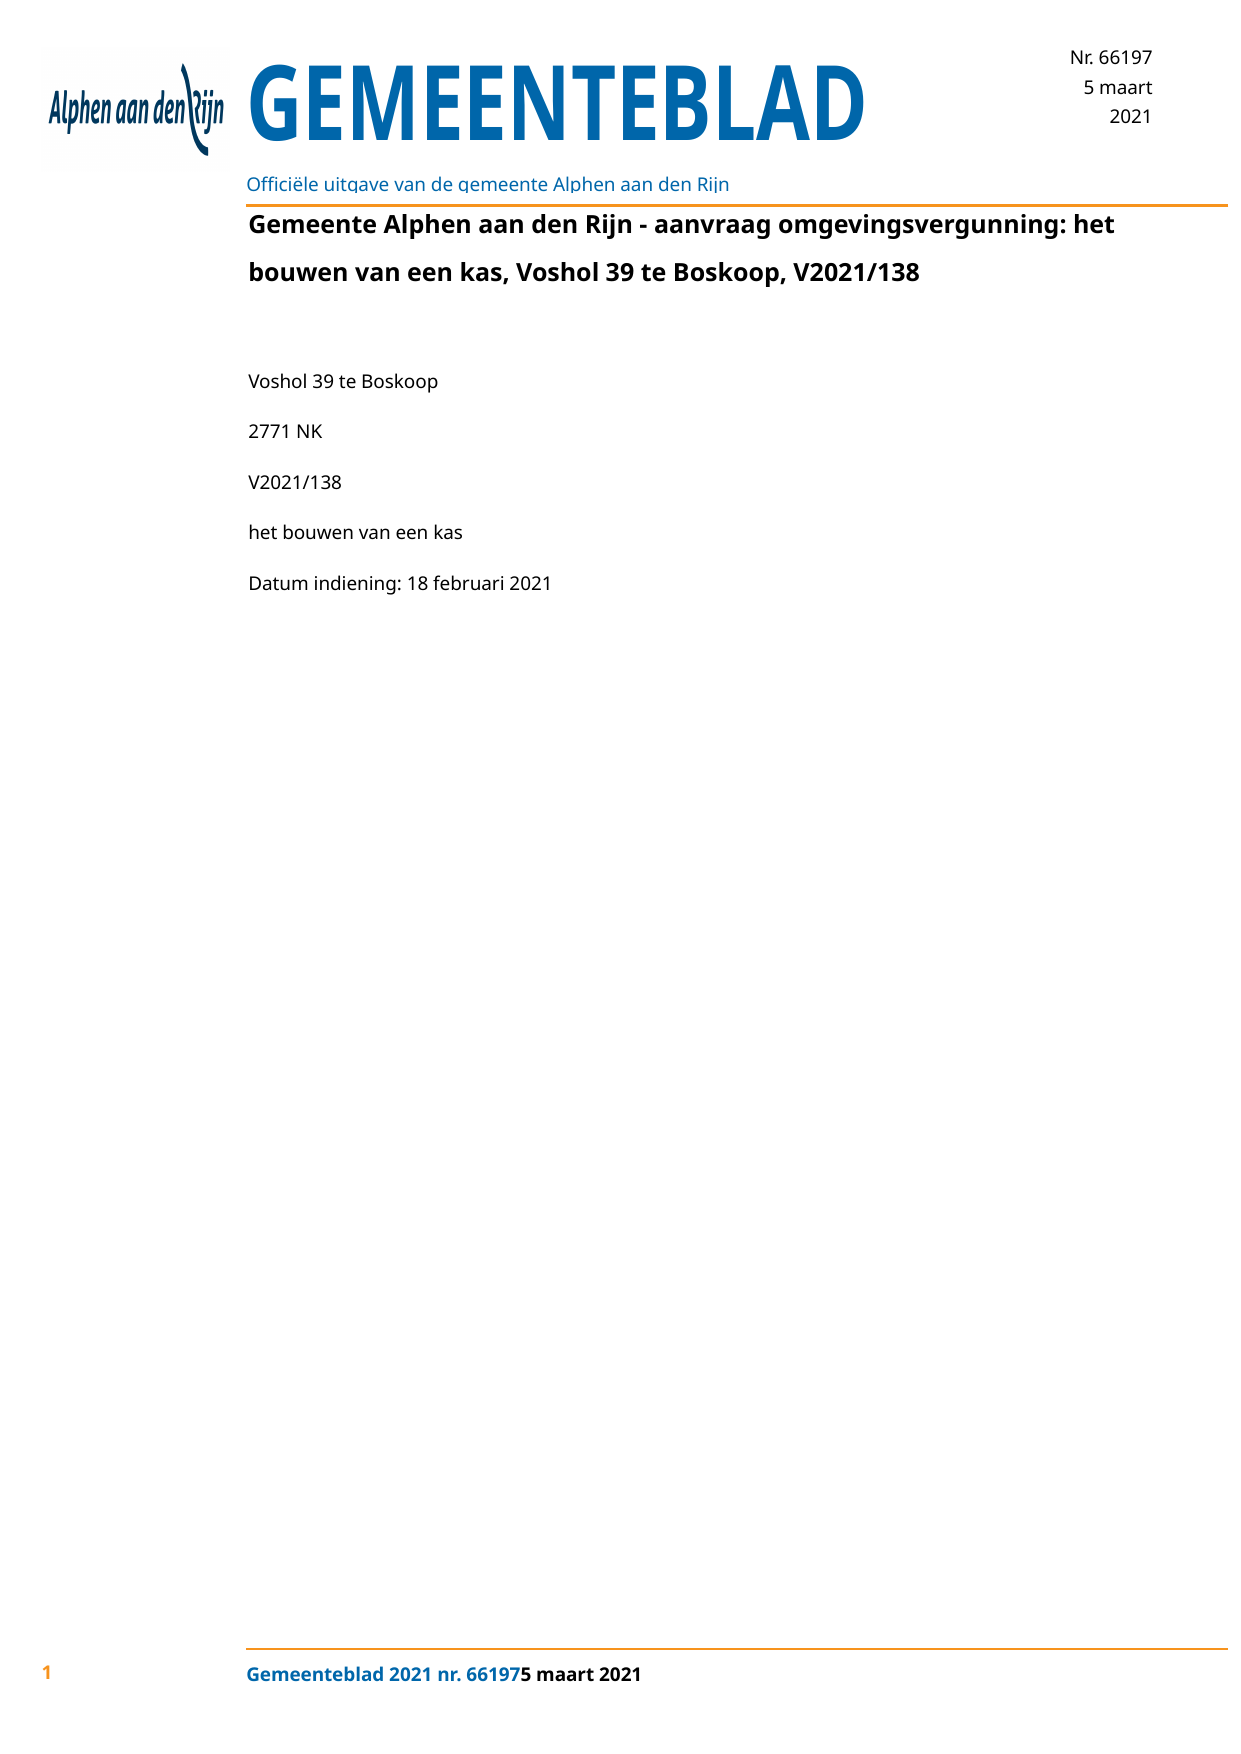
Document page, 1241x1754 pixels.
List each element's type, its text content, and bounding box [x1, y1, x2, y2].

text V2021/138 [248, 469, 1152, 495]
text Gemeente Alphen aan den Rijn - aanvraag omgevingsvergunning: het bouwen van een kas, Voshol 39 te Boskoop, V2021/138 [248, 207, 1152, 288]
text Voshol 39 te Boskoop [248, 368, 1152, 394]
text het bouwen van een kas [248, 519, 1152, 545]
picture [41, 47, 231, 172]
text Datum indiening: 18 februari 2021 [248, 570, 1152, 596]
text 2771 NK [248, 419, 1152, 444]
